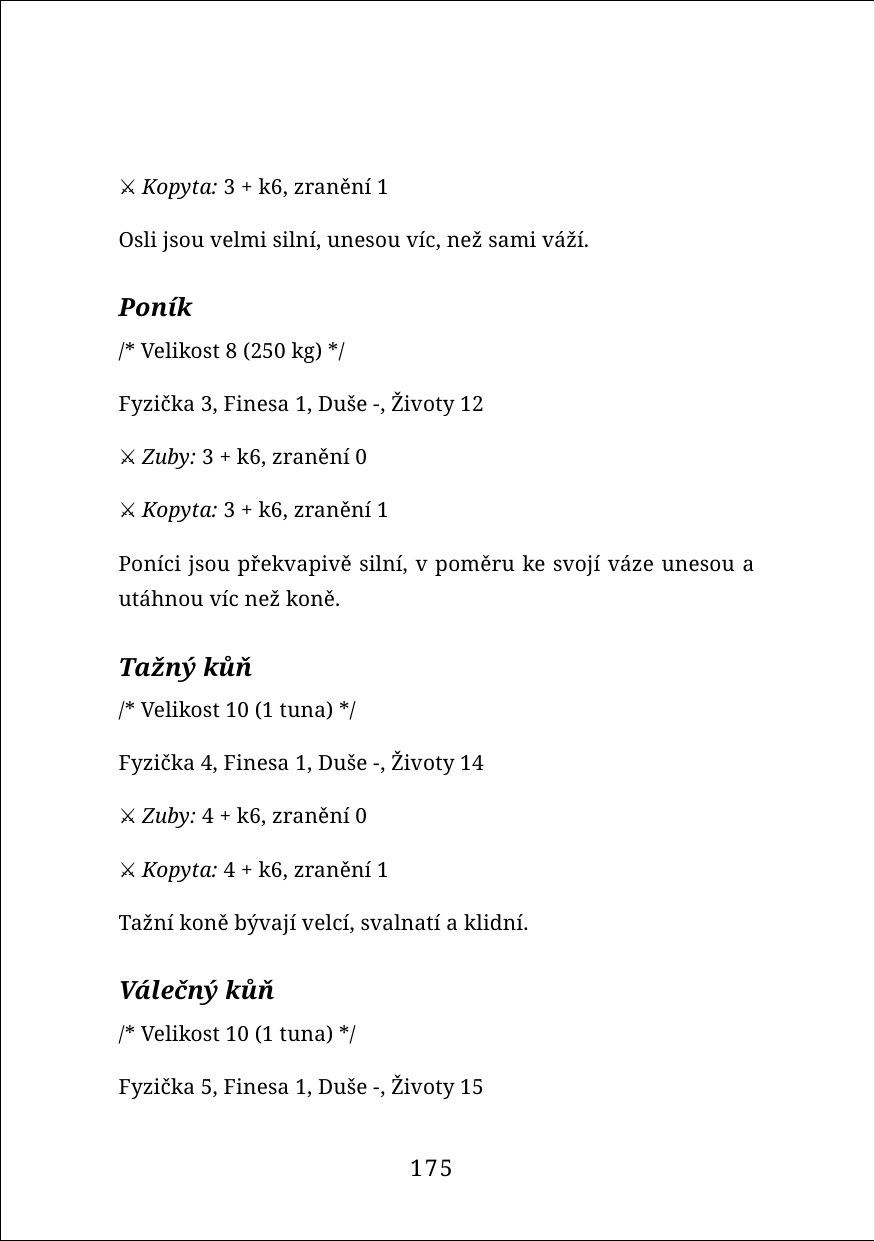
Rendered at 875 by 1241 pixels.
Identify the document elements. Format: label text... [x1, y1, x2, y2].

text ⚔ Zuby: 4 + k6, zranění 0 [118, 802, 756, 830]
text ⚔ Zuby: 3 + k6, zranění 0 [118, 442, 756, 471]
subtitle Poník [118, 290, 756, 324]
subtitle Válečný kůň [118, 973, 756, 1007]
text /* Velikost 10 (1 tuna) */ [118, 695, 756, 723]
text Poníci jsou překvapivě silní, v poměru ke svojí váze unesou a utáhnou víc než koně. [118, 549, 756, 613]
text ⚔ Kopyta: 3 + k6, zranění 1 [118, 172, 756, 200]
text Fyzička 3, Finesa 1, Duše -, Životy 12 [118, 389, 756, 417]
text Fyzička 5, Finesa 1, Duše -, Životy 15 [118, 1072, 756, 1101]
text /* Velikost 10 (1 tuna) */ [118, 1019, 756, 1047]
text ⚔ Kopyta: 4 + k6, zranění 1 [118, 855, 756, 883]
text Osli jsou velmi silní, unesou víc, než sami váží. [118, 225, 756, 253]
text ⚔ Kopyta: 3 + k6, zranění 1 [118, 496, 756, 524]
subtitle Tažný kůň [118, 649, 756, 683]
text Fyzička 4, Finesa 1, Duše -, Životy 14 [118, 748, 756, 777]
text Tažní koně bývají velcí, svalnatí a klidní. [118, 908, 756, 936]
text /* Velikost 8 (250 kg) */ [118, 336, 756, 364]
